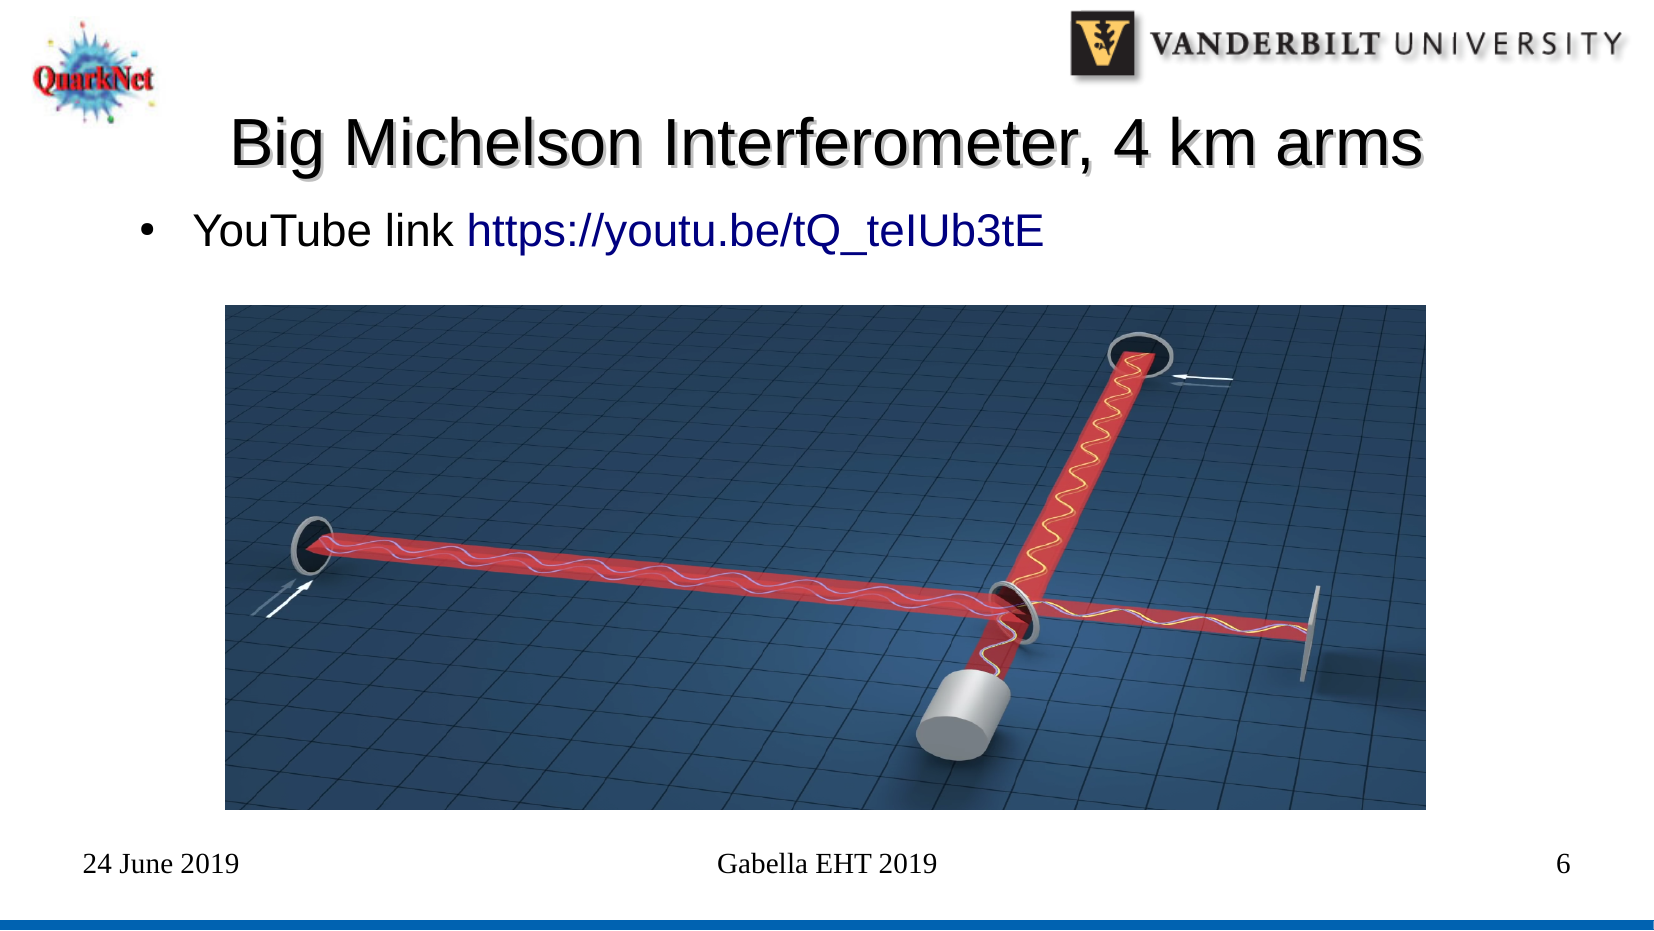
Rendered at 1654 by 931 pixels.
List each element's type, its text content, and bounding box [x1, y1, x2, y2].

picture [19, 16, 166, 135]
picture [225, 305, 1426, 810]
picture [1067, 8, 1637, 91]
list YouTube link https://youtu.be/tQ_teIUb3tE [121, 205, 1534, 746]
title Big Michelson Interferometer, 4 km arms [121, 49, 1534, 205]
